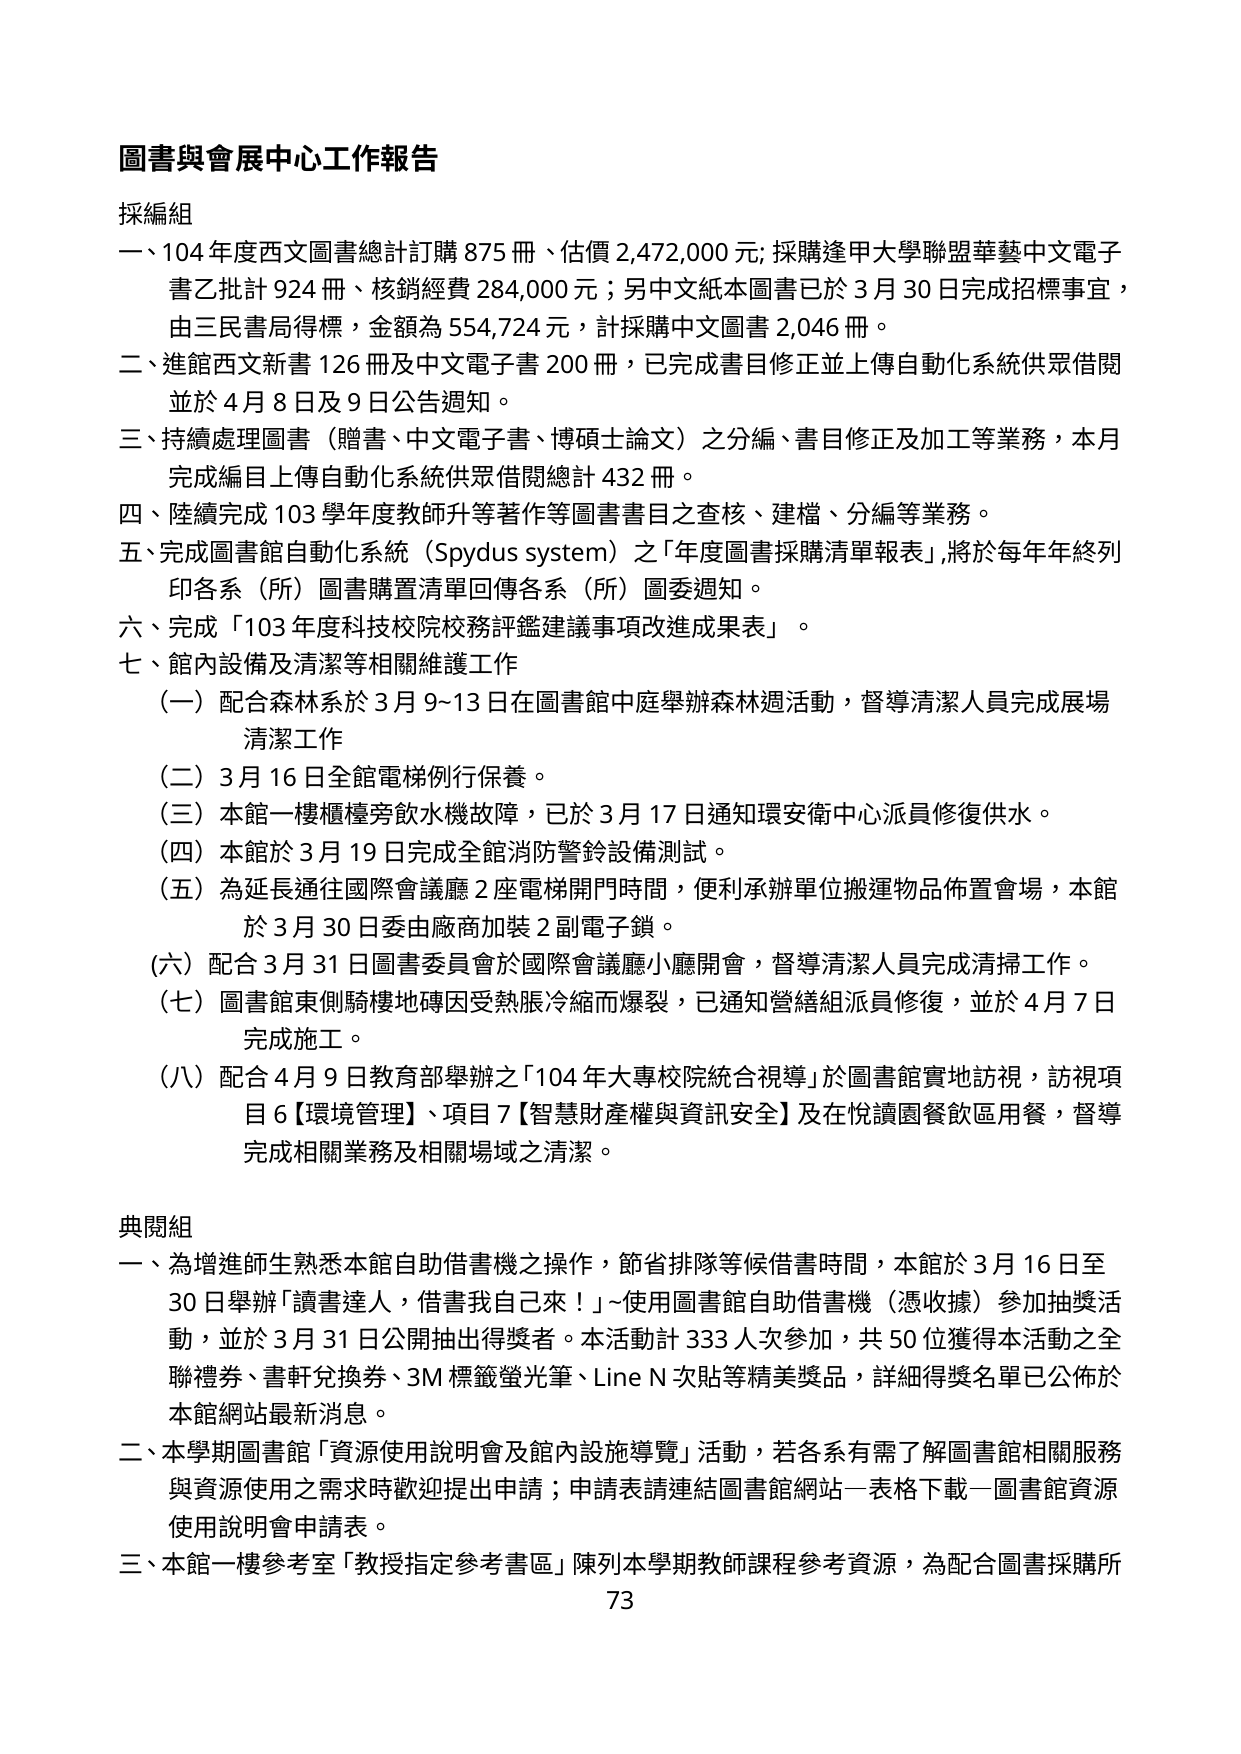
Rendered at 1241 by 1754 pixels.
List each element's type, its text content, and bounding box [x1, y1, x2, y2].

text 七、館內設備及清潔等相關維護工作 [118, 644, 1122, 682]
text 二、本學期圖書館「資源使用說明會及館內設施導覽」活動，若各系有需了解圖書館相關服務與資源使用之需求時歡迎提出申請；申請表請連結圖書館網站—表格下載—圖書館資源使用說明會申請表。 [118, 1432, 1122, 1544]
text 六、完成「103年度科技校院校務評鑑建議事項改進成果表」。 [118, 607, 1122, 644]
text 圖書與會展中心工作報告 [118, 119, 1122, 194]
text （二）3月16日全館電梯例行保養。 [118, 757, 1122, 794]
text 一、104年度西文圖書總計訂購875冊 、估價 2,472,000元; 採購逢甲大學聯盟華藝中文電子書乙批計924冊、核銷經費284,000元；另中文紙本圖書已於3月30日完成招標事宜，由三民書局得標，金額為554,724元，計採購中文圖書2,046冊。 [118, 232, 1122, 344]
text （三）本館一樓櫃檯旁飲水機故障，已於3月17日通知環安衛中心派員修復供水。 [118, 794, 1122, 832]
text （四）本館於3月19日完成全館消防警鈴設備測試。 [118, 832, 1122, 869]
text （八）配合4月9 日教育部舉辦之「104年大專校院統合視導」於圖書館實地訪視，訪視項目6【環境管理】、項目7【智慧財產權與資訊安全】及在悅讀園餐飲區用餐，督導完成相關業務及相關場域之清潔。 [118, 1057, 1122, 1169]
text 五、完成圖書館自動化系統（Spydus system）之「年度圖書採購清單報表」,將於每年年終列印各系（所）圖書購置清單回傳各系（所）圖委週知。 [118, 532, 1122, 607]
text 四、陸續完成103學年度教師升等著作等圖書書目之查核、建檔、分編等業務。 [118, 494, 1122, 532]
text 一、為增進師生熟悉本館自助借書機之操作，節省排隊等候借書時間，本館於3月16日至30日舉辦「讀書達人，借書我自己來！」~使用圖書館自助借書機（憑收據）參加抽獎活動，並於3月31日公開抽出得獎者。本活動計333人次參加，共50位獲得本活動之全聯禮券、書軒兌換券、3M標籤螢光筆、Line N次貼等精美獎品，詳細得獎名單已公佈於本館網站最新消息。 [118, 1244, 1122, 1432]
text （五）為延長通往國際會議廳2座電梯開門時間，便利承辦單位搬運物品佈置會場，本館於3月30日委由廠商加裝2副電子鎖。 [118, 869, 1122, 944]
text （一）配合森林系於3月9~13日在圖書館中庭舉辦森林週活動，督導清潔人員完成展場清潔工作 [118, 682, 1122, 757]
text （七）圖書館東側騎樓地磚因受熱脹冷縮而爆裂，已通知營繕組派員修復，並於4月7日完成施工。 [118, 982, 1122, 1057]
text 二、進館西文新書126冊及中文電子書200冊，已完成書目修正並上傳自動化系統供眾借閱，並於4月8日及9日公告週知。 [118, 344, 1122, 419]
text 採編組 [118, 194, 1122, 232]
text 三、本館一樓參考室「教授指定參考書區」陳列本學期教師課程參考資源，為配合圖書採購所 [118, 1544, 1122, 1582]
text 典閱組 [118, 1207, 1122, 1244]
text 三、持續處理圖書（贈書、中文電子書、博碩士論文）之分編、書目修正及加工等業務，本月完成編目上傳自動化系統供眾借閱總計432冊。 [118, 419, 1122, 494]
text (六）配合3月31日圖書委員會於國際會議廳小廳開會，督導清潔人員完成清掃工作。 [118, 944, 1122, 982]
